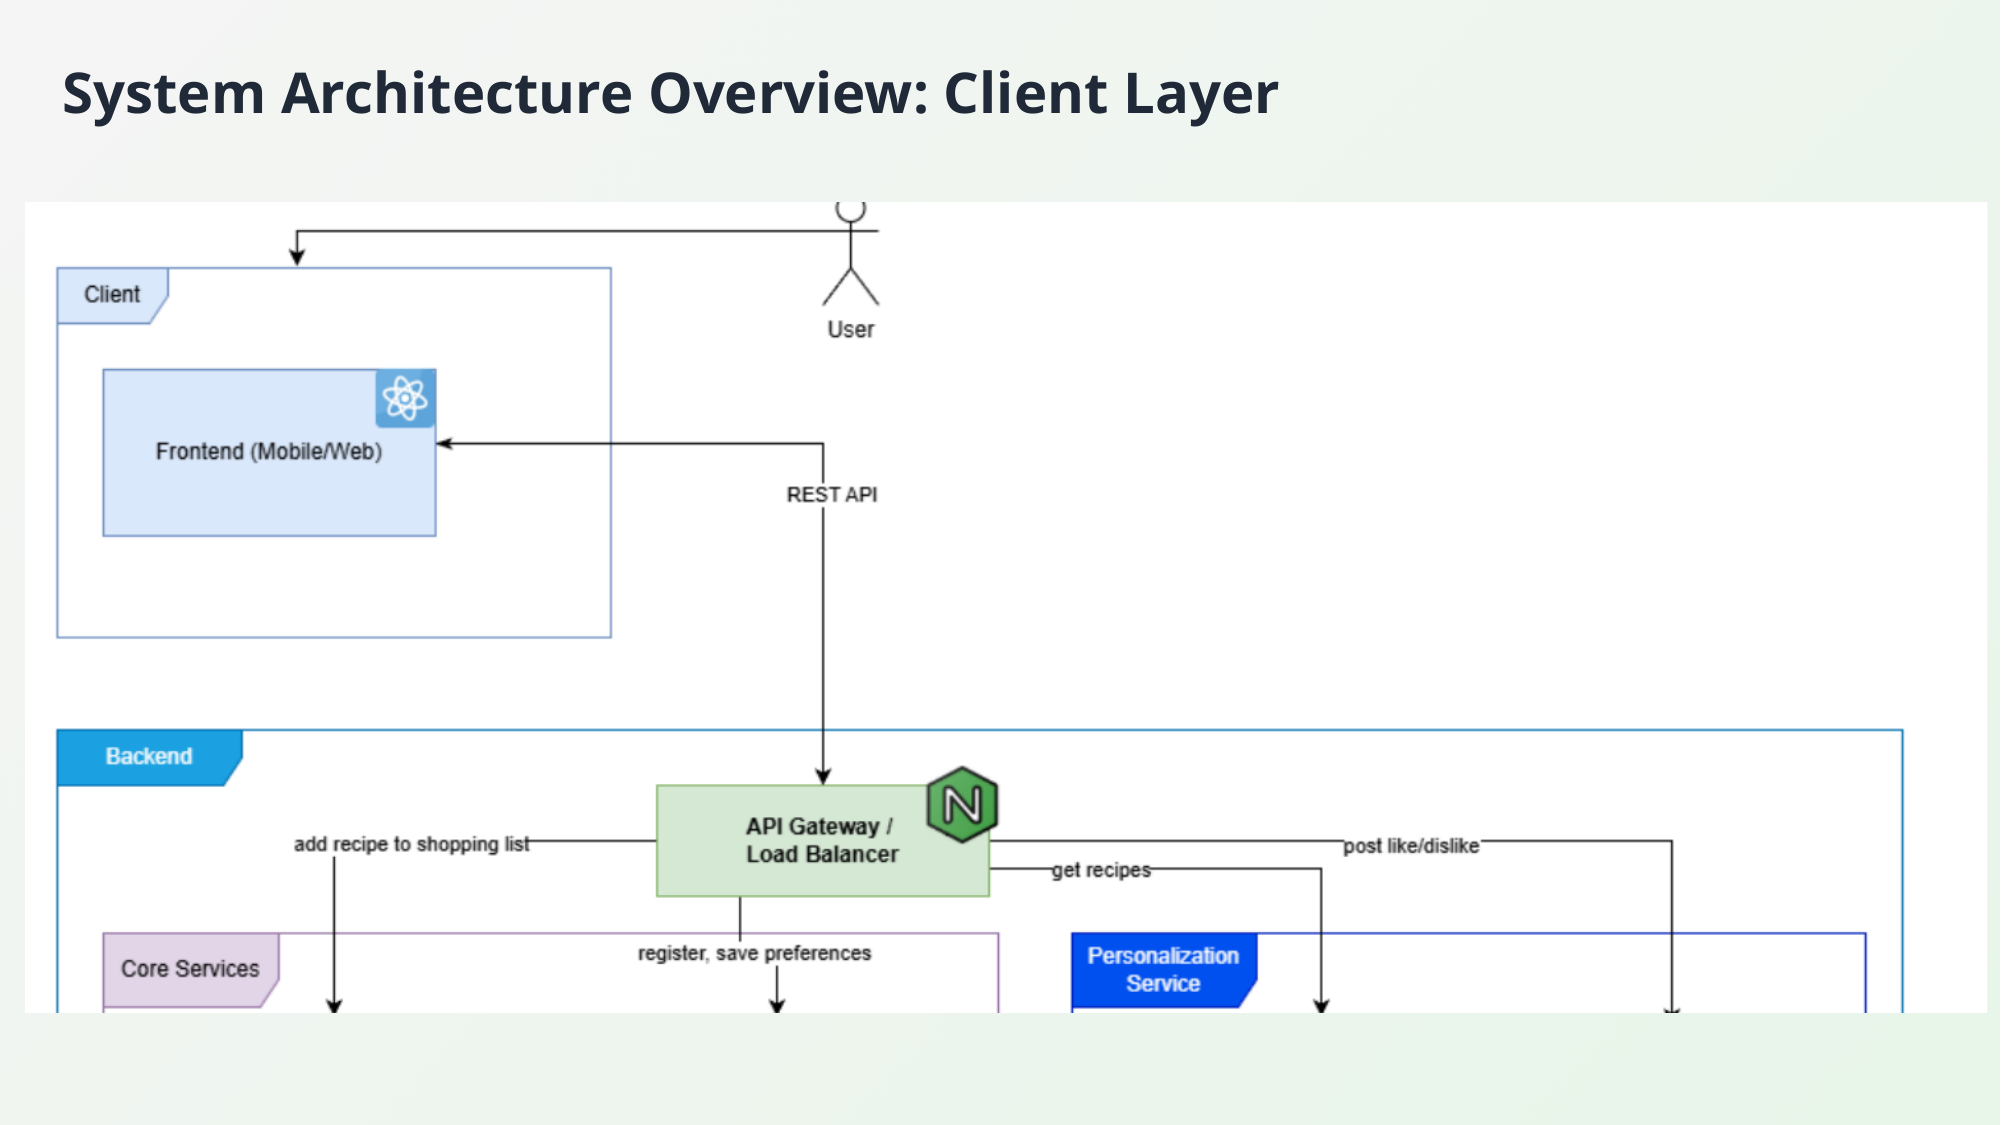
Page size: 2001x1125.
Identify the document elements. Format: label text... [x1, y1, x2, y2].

text_box System Architecture Overview: Client Layer [62, 62, 2000, 125]
picture [0, 0, 2000, 1125]
